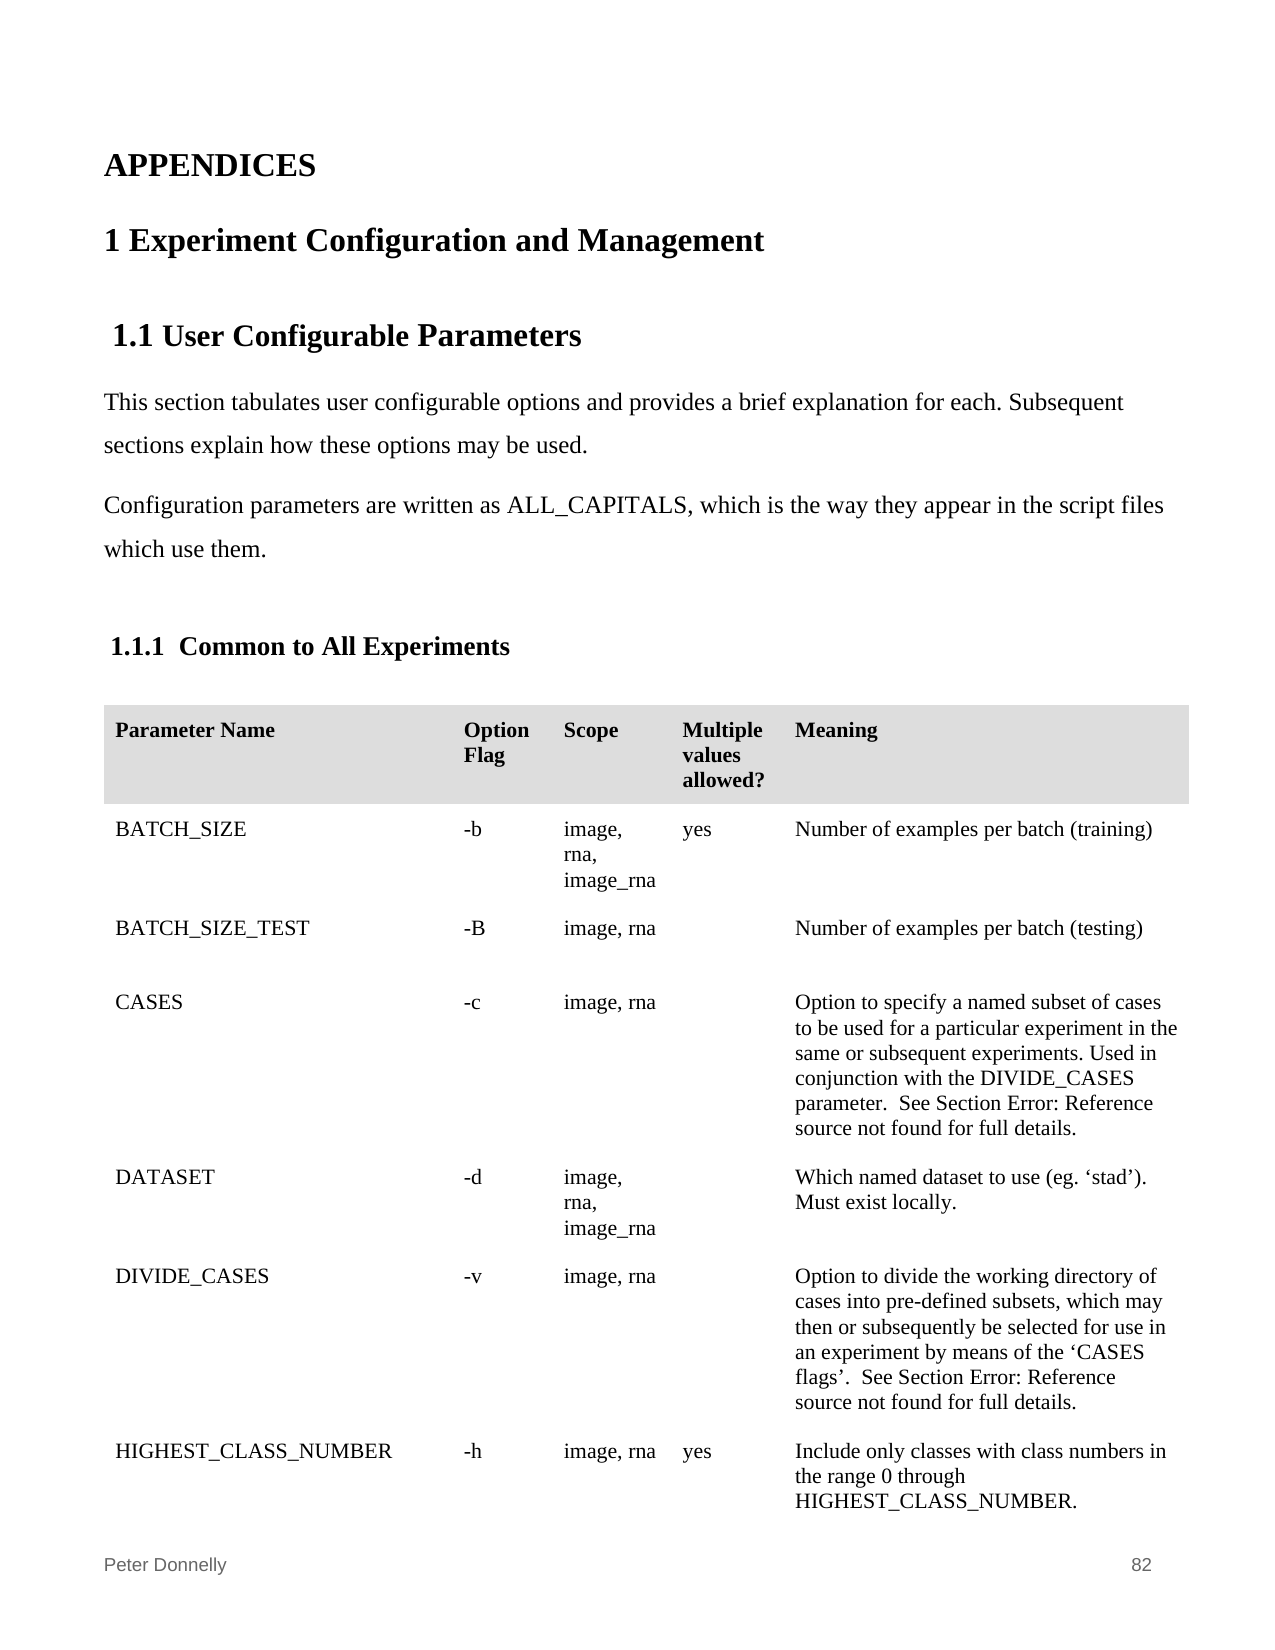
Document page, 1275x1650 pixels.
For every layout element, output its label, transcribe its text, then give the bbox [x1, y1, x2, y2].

table_cell CASES [104, 978, 452, 1152]
table_header Meaning [783, 705, 1189, 804]
table_cell DIVIDE_CASES [104, 1252, 452, 1426]
table_cell [671, 904, 783, 978]
table_cell Which named dataset to use (eg. ‘stad’). Must exist locally. [783, 1153, 1189, 1252]
table_cell image, rna, image_rna [552, 1153, 671, 1252]
subtitle Common to All Experiments [103, 630, 1181, 661]
table_cell image, rna [552, 1426, 671, 1526]
table_cell image, rna, image_rna [552, 805, 671, 904]
table_cell -d [452, 1153, 552, 1252]
subtitle Experiment Configuration and Management [103, 221, 1181, 259]
table_header Option Flag [452, 705, 552, 804]
table_header Scope [552, 705, 671, 804]
table_cell Number of examples per batch (training) [783, 805, 1189, 904]
table_cell yes [671, 1426, 783, 1526]
table_cell Option to divide the working directory of cases into pre-defined subsets, which may then or subsequently be selected for use in an experiment by means of the ‘CASES flags’. See Section Error: Reference source not found for full details. [783, 1252, 1189, 1426]
table_cell HIGHEST_CLASS_NUMBER [104, 1426, 452, 1526]
table_cell BATCH_SIZE_TEST [104, 904, 452, 978]
table_cell Option to specify a named subset of cases to be used for a particular experiment in the same or subsequent experiments. Used in conjunction with the DIVIDE_CASES parameter. See Section Error: Reference source not found for full details. [783, 978, 1189, 1152]
table_cell Include only classes with class numbers in the range 0 through HIGHEST_CLASS_NUMBER. [783, 1426, 1189, 1526]
table_cell -c [452, 978, 552, 1152]
table_cell [671, 1153, 783, 1252]
table_cell image, rna [552, 978, 671, 1152]
table_cell -B [452, 904, 552, 978]
table_cell -h [452, 1426, 552, 1526]
subtitle APPENDICES [103, 145, 1181, 183]
table_cell Number of examples per batch (testing) [783, 904, 1189, 978]
table_cell [671, 1252, 783, 1426]
table_cell image, rna [552, 904, 671, 978]
table_cell BATCH_SIZE [104, 805, 452, 904]
table_cell DATASET [104, 1153, 452, 1252]
table_cell -v [452, 1252, 552, 1426]
text This section tabulates user configurable options and provides a brief explanation for each. Subsequent sections explain how these options may be used. [103, 387, 1181, 458]
table_header Multiple values allowed? [671, 705, 783, 804]
table_cell yes [671, 805, 783, 904]
table_header Parameter Name [104, 705, 452, 804]
subtitle User Configurable Parameters [103, 316, 1181, 354]
text Configuration parameters are written as ALL_CAPITALS, which is the way they appear in the script files which use them. [103, 491, 1181, 562]
table_cell [671, 978, 783, 1152]
table_cell -b [452, 805, 552, 904]
table_cell image, rna [552, 1252, 671, 1426]
